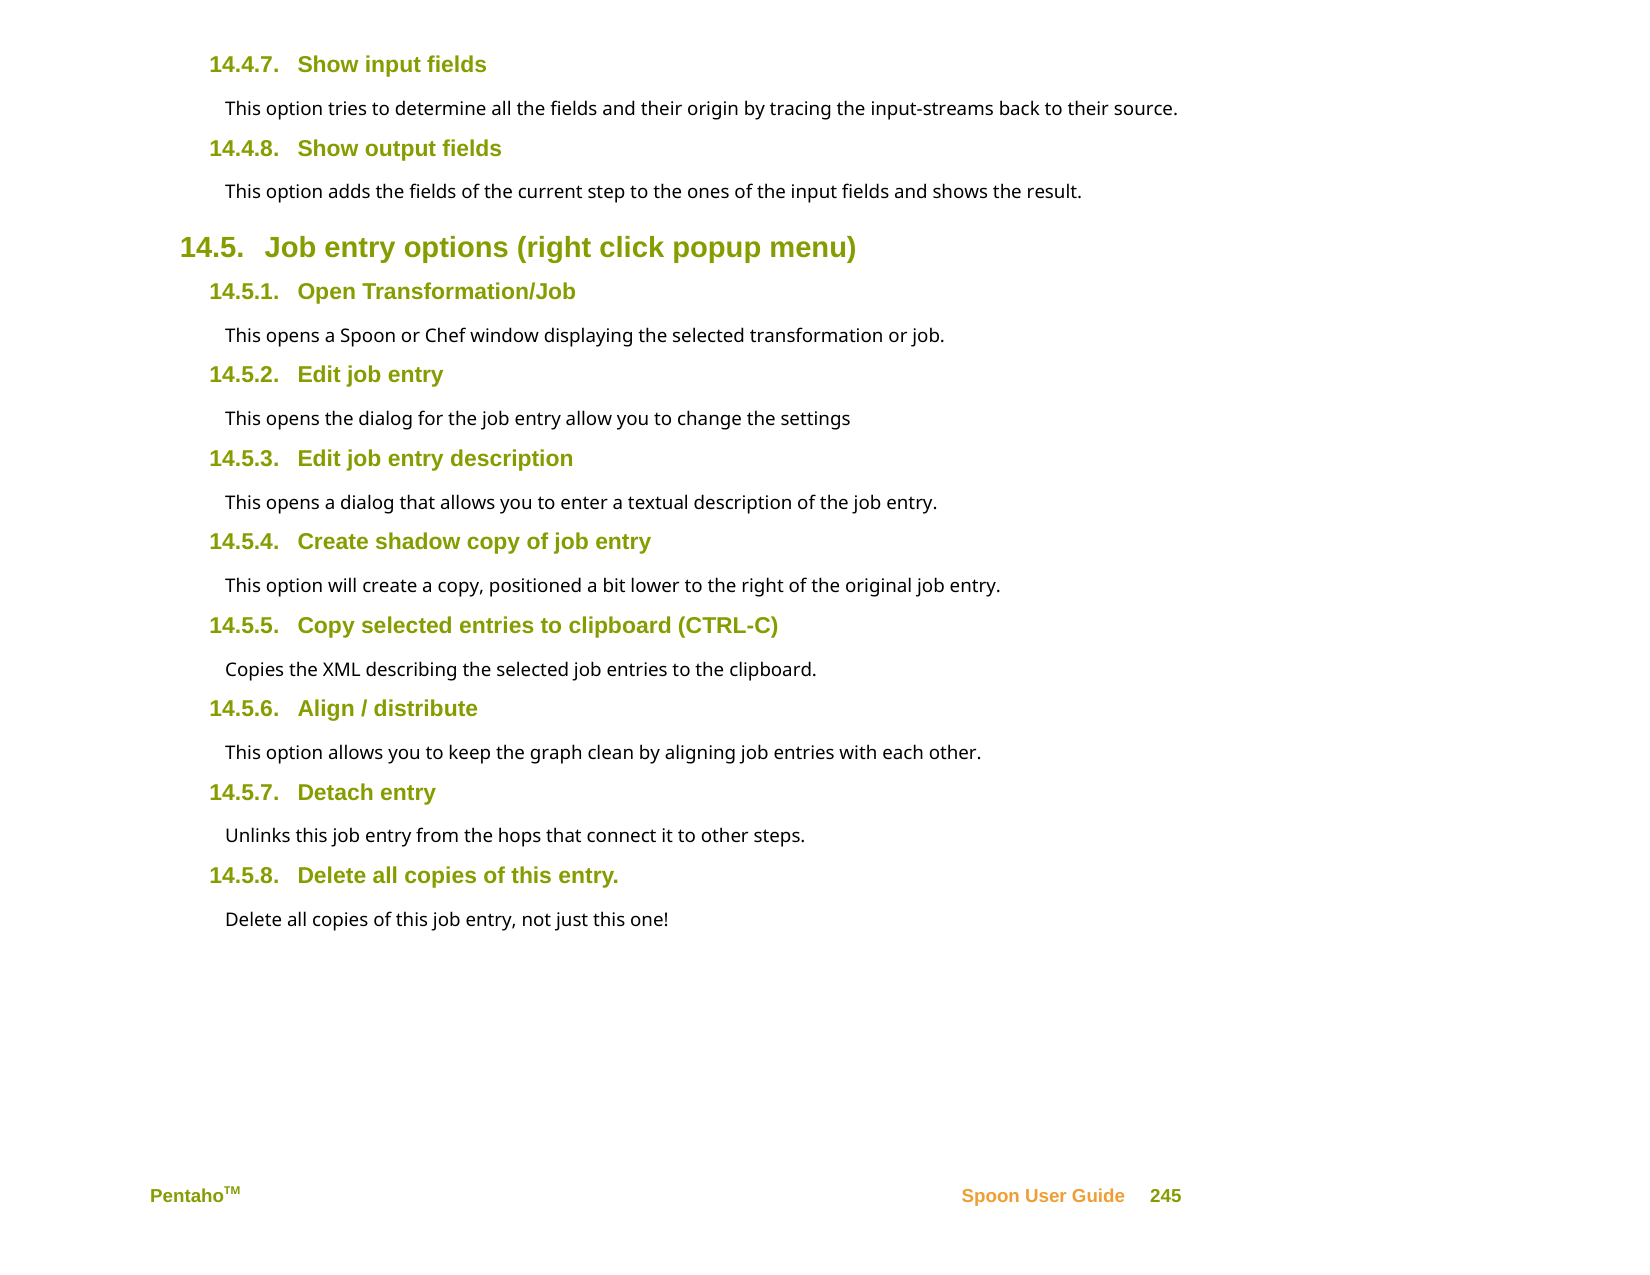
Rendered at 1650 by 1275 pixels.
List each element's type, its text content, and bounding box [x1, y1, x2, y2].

subtitle Job entry options (right click popup menu) [179, 230, 1500, 264]
text This option tries to determine all the fields and their origin by tracing the input-streams back to their source. [225, 92, 1500, 121]
text This option allows you to keep the graph clean by aligning job entries with each other. [225, 736, 1500, 765]
subtitle Edit job entry description [209, 438, 1500, 473]
subtitle Show input fields [209, 45, 1500, 80]
subtitle Align / distribute [209, 689, 1500, 724]
subtitle Copy selected entries to clipboard (CTRL-C) [209, 605, 1500, 640]
text Unlinks this job entry from the hops that connect it to other steps. [225, 819, 1500, 849]
subtitle Create shadow copy of job entry [209, 522, 1500, 557]
text This option adds the fields of the current step to the ones of the input fields and shows the result. [225, 176, 1500, 205]
subtitle Detach entry [209, 772, 1500, 807]
subtitle Edit job entry [209, 355, 1500, 390]
subtitle Show output fields [209, 128, 1500, 163]
text This opens a Spoon or Chef window displaying the selected transformation or job. [225, 319, 1500, 348]
subtitle Delete all copies of this entry. [209, 856, 1500, 891]
text This opens a dialog that allows you to enter a textual description of the job entry. [225, 486, 1500, 515]
text This option will create a copy, positioned a bit lower to the right of the original job entry. [225, 569, 1500, 598]
subtitle Open Transformation/Job [209, 272, 1500, 306]
text This opens the dialog for the job entry allow you to change the settings [225, 402, 1500, 431]
text Copies the XML describing the selected job entries to the clipboard. [225, 653, 1500, 682]
text Delete all copies of this job entry, not just this one! [225, 903, 1500, 932]
